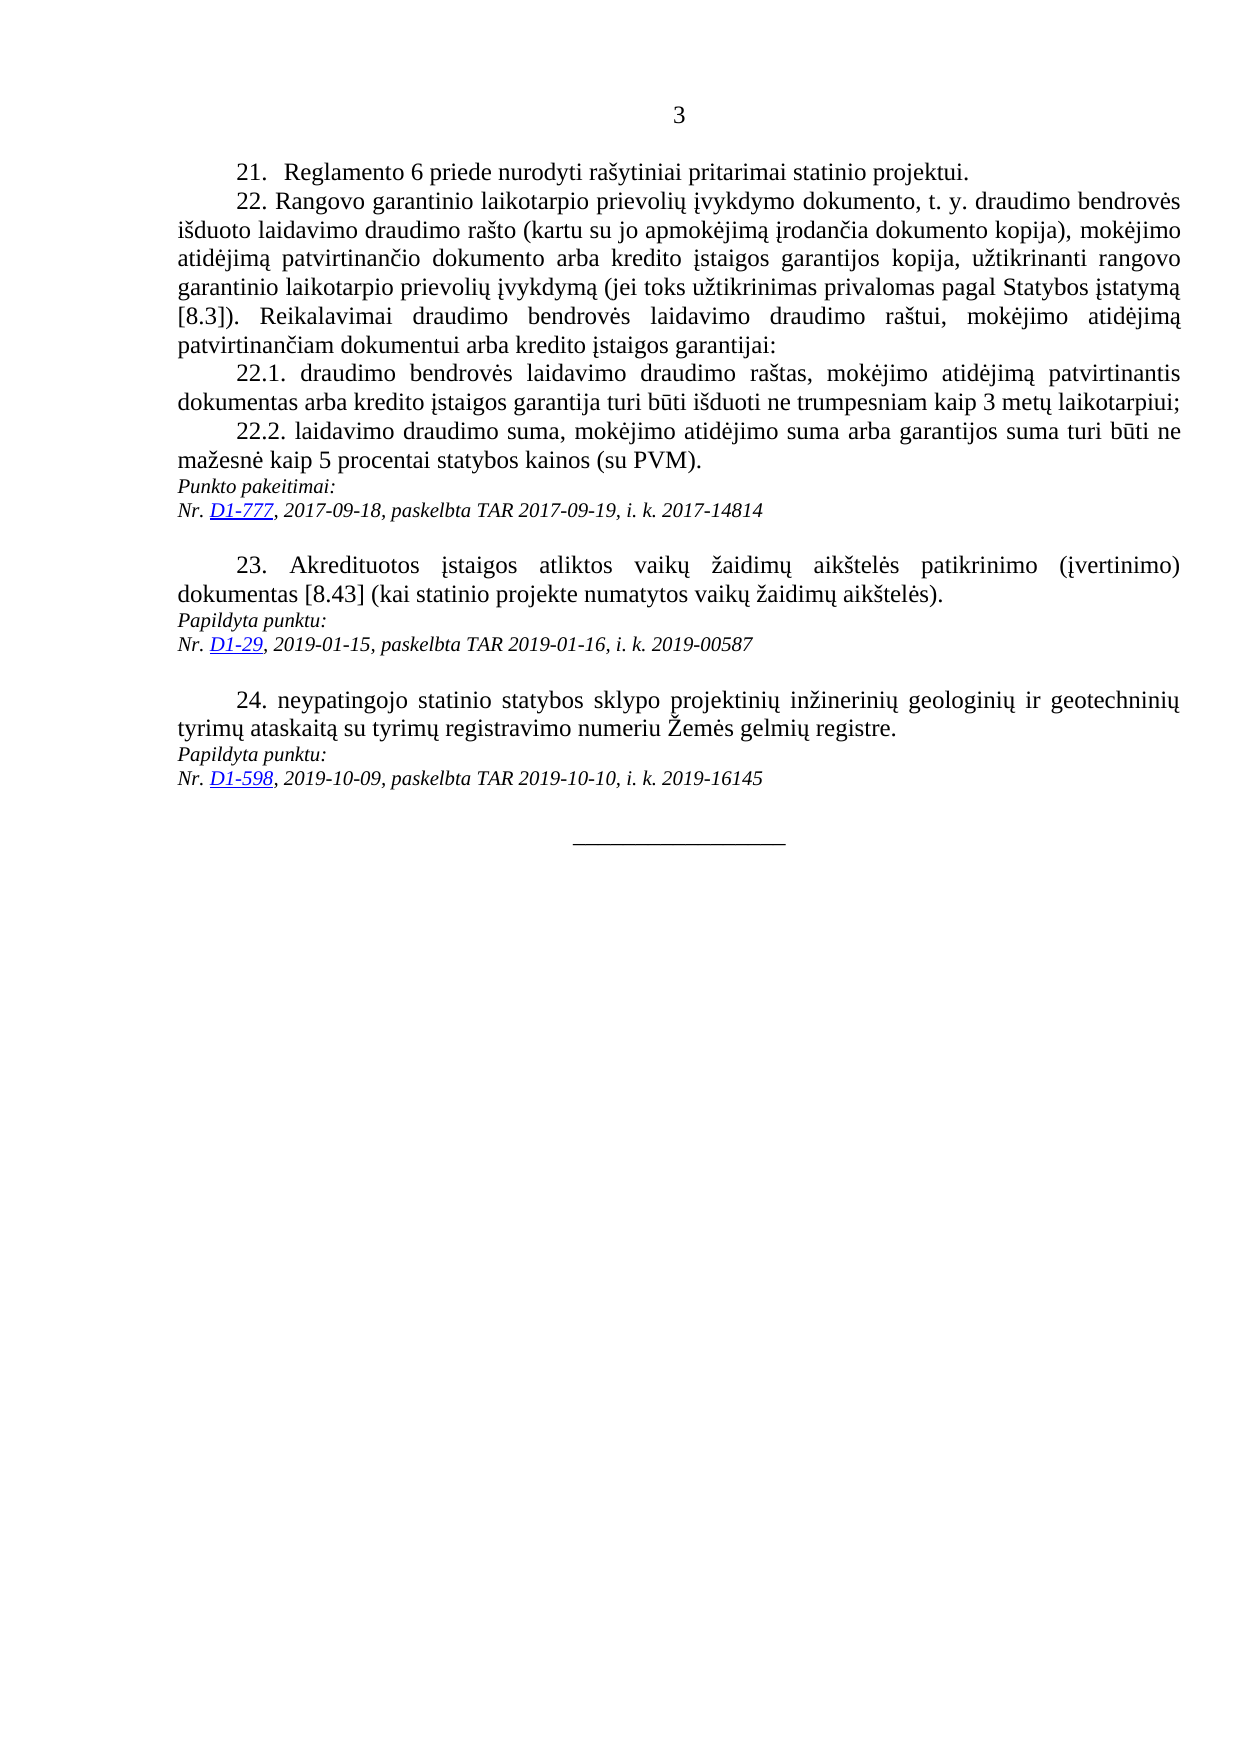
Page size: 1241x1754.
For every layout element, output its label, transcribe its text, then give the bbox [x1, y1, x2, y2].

text Nr. D1-777, 2017-09-18, paskelbta TAR 2017-09-19, i. k. 2017-14814 [177, 498, 1181, 522]
text 21. Reglamento 6 priede nurodyti rašytiniai pritarimai statinio projektui. [177, 157, 1181, 186]
text Papildyta punktu: [177, 608, 1181, 632]
text _________________ [177, 819, 1181, 848]
text 24. neypatingojo statinio statybos sklypo projektinių inžinerinių geologinių ir geotechninių tyrimų ataskaitą su tyrimų registravimo numeriu Žemės gelmių registre. [177, 685, 1181, 742]
text 23. Akredituotos įstaigos atliktos vaikų žaidimų aikštelės patikrinimo (įvertinimo) dokumentas [8.43] (kai statinio projekte numatytos vaikų žaidimų aikštelės). [177, 550, 1181, 608]
text Punkto pakeitimai: [177, 473, 1181, 498]
text 22.2. laidavimo draudimo suma, mokėjimo atidėjimo suma arba garantijos suma turi būti ne mažesnė kaip 5 procentai statybos kainos (su PVM). [177, 416, 1181, 473]
text 22.1. draudimo bendrovės laidavimo draudimo raštas, mokėjimo atidėjimą patvirtinantis dokumentas arba kredito įstaigos garantija turi būti išduoti ne trumpesniam kaip 3 metų laikotarpiui; [177, 358, 1181, 416]
text Nr. D1-29, 2019-01-15, paskelbta TAR 2019-01-16, i. k. 2019-00587 [177, 632, 1181, 656]
text Nr. D1-598, 2019-10-09, paskelbta TAR 2019-10-10, i. k. 2019-16145 [177, 766, 1181, 790]
text Papildyta punktu: [177, 742, 1181, 766]
text 22. Rangovo garantinio laikotarpio prievolių įvykdymo dokumento, t. y. draudimo bendrovės išduoto laidavimo draudimo rašto (kartu su jo apmokėjimą įrodančia dokumento kopija), mokėjimo atidėjimą patvirtinančio dokumento arba kredito įstaigos garantijos kopija, užtikrinanti rangovo garantinio laikotarpio prievolių įvykdymą (jei toks užtikrinimas privalomas pagal Statybos įstatymą [8.3]). Reikalavimai draudimo bendrovės laidavimo draudimo raštui, mokėjimo atidėjimą patvirtinančiam dokumentui arba kredito įstaigos garantijai: [177, 186, 1181, 358]
